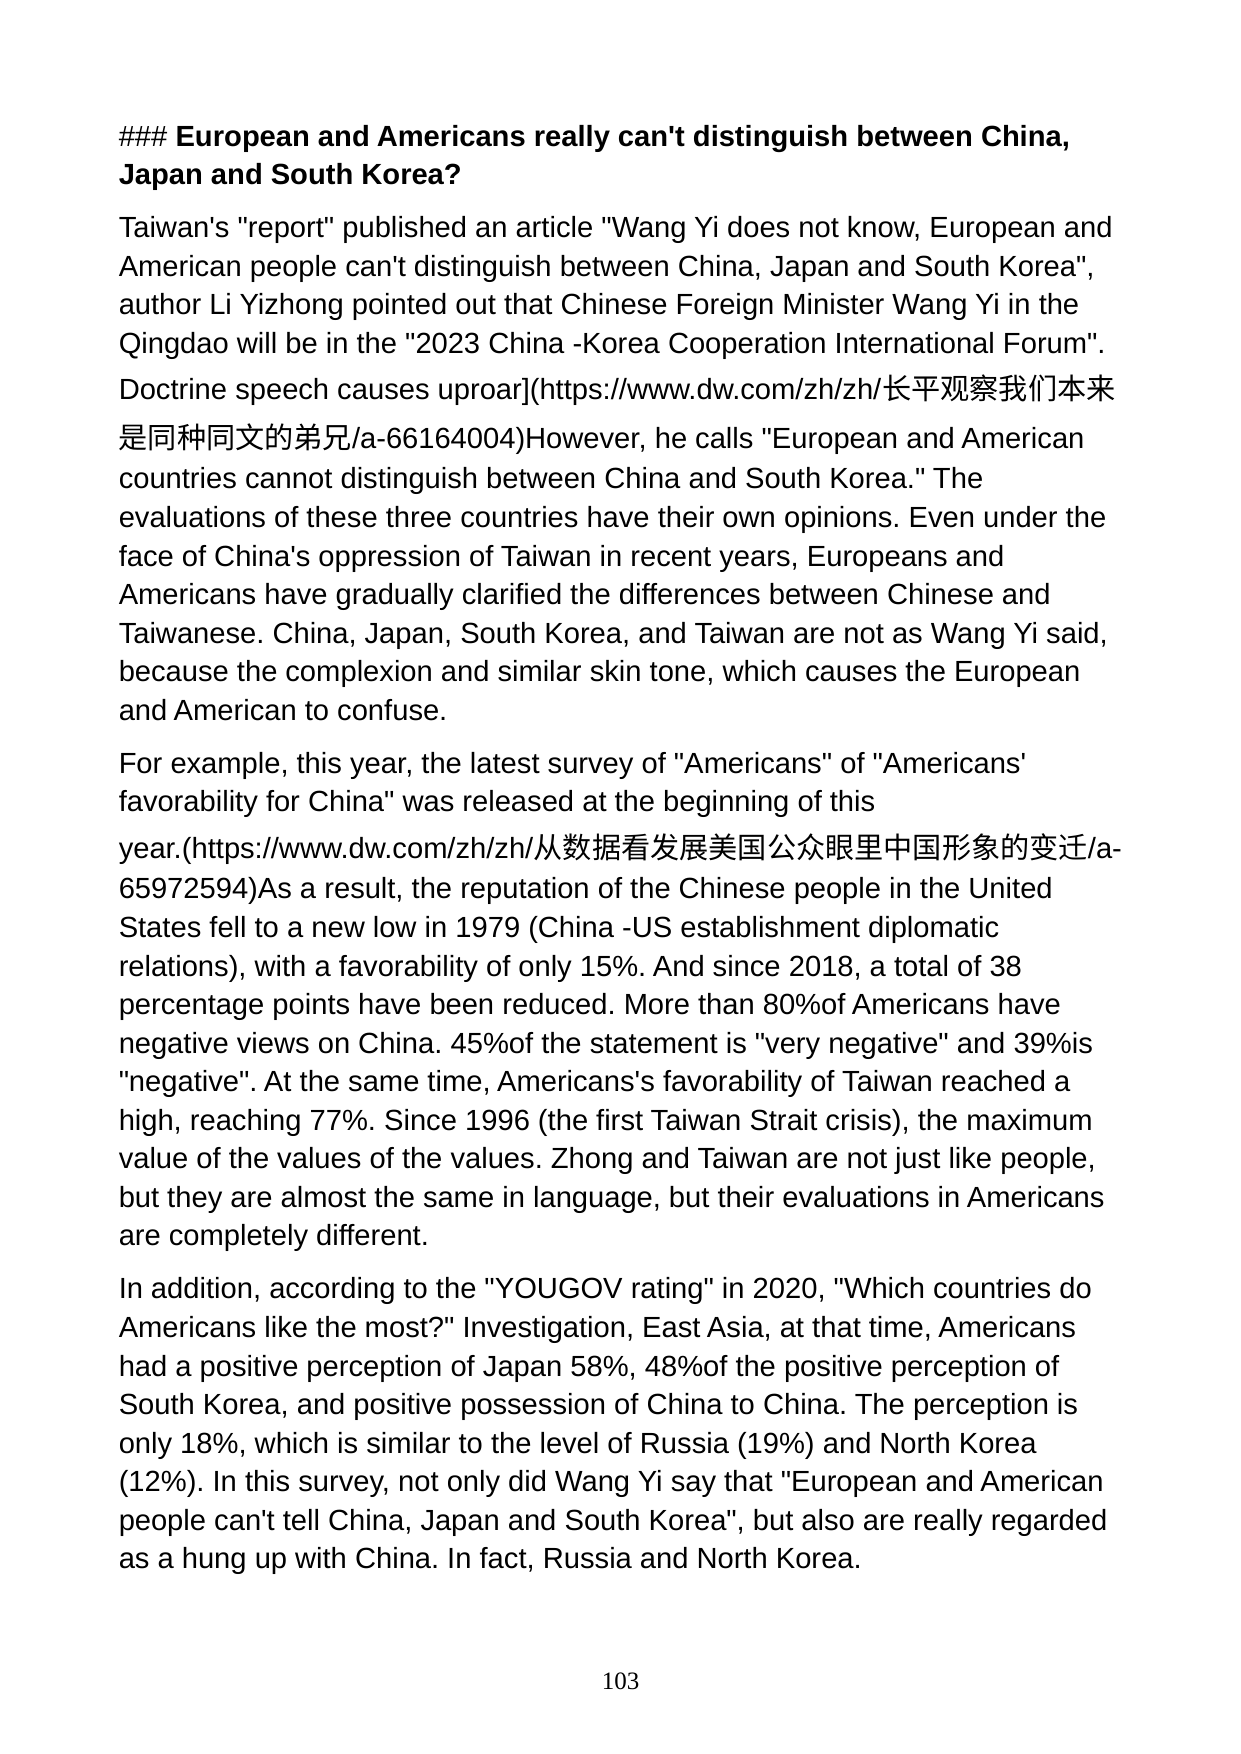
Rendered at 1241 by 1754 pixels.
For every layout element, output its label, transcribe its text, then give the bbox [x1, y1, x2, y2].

text Taiwan's "report" published an article "Wang Yi does not know, European and American people can't distinguish between China, Japan and South Korea", author Li Yizhong pointed out that Chinese Foreign Minister Wang Yi in the Qingdao will be in the "2023 China -Korea Cooperation International Forum". Doctrine speech causes uproar](https://www.dw.com/zh/zh/长平观察我们本来是同种同文的弟兄/a-66164004)However, he calls "European and American countries cannot distinguish between China and South Korea." The evaluations of these three countries have their own opinions. Even under the face of China's oppression of Taiwan in recent years, Europeans and Americans have gradually clarified the differences between Chinese and Taiwanese. China, Japan, South Korea, and Taiwan are not as Wang Yi said, because the complexion and similar skin tone, which causes the European and American to confuse. [118, 210, 1122, 726]
text ### European and Americans really can't distinguish between China, Japan and South Korea? [118, 118, 1122, 191]
text For example, this year, the latest survey of "Americans" of "Americans' favorability for China" was released at the beginning of this year.(https://www.dw.com/zh/zh/从数据看发展美国公众眼里中国形象的变迁/a-65972594)As a result, the reputation of the Chinese people in the United States fell to a new low in 1979 (China -US establishment diplomatic relations), with a favorability of only 15%. And since 2018, a total of 38 percentage points have been reduced. More than 80%of Americans have negative views on China. 45%of the statement is "very negative" and 39%is "negative". At the same time, Americans's favorability of Taiwan reached a high, reaching 77%. Since 1996 (the first Taiwan Strait crisis), the maximum value of the values of the values. Zhong and Taiwan are not just like people, but they are almost the same in language, but their evaluations in Americans are completely different. [118, 746, 1122, 1252]
text In addition, according to the "YOUGOV rating" in 2020, "Which countries do Americans like the most?" Investigation, East Asia, at that time, Americans had a positive perception of Japan 58%, 48%of the positive perception of South Korea, and positive possession of China to China. The perception is only 18%, which is similar to the level of Russia (19%) and North Korea (12%). In this survey, not only did Wang Yi say that "European and American people can't tell China, Japan and South Korea", but also are really regarded as a hung up with China. In fact, Russia and North Korea. [118, 1271, 1122, 1575]
